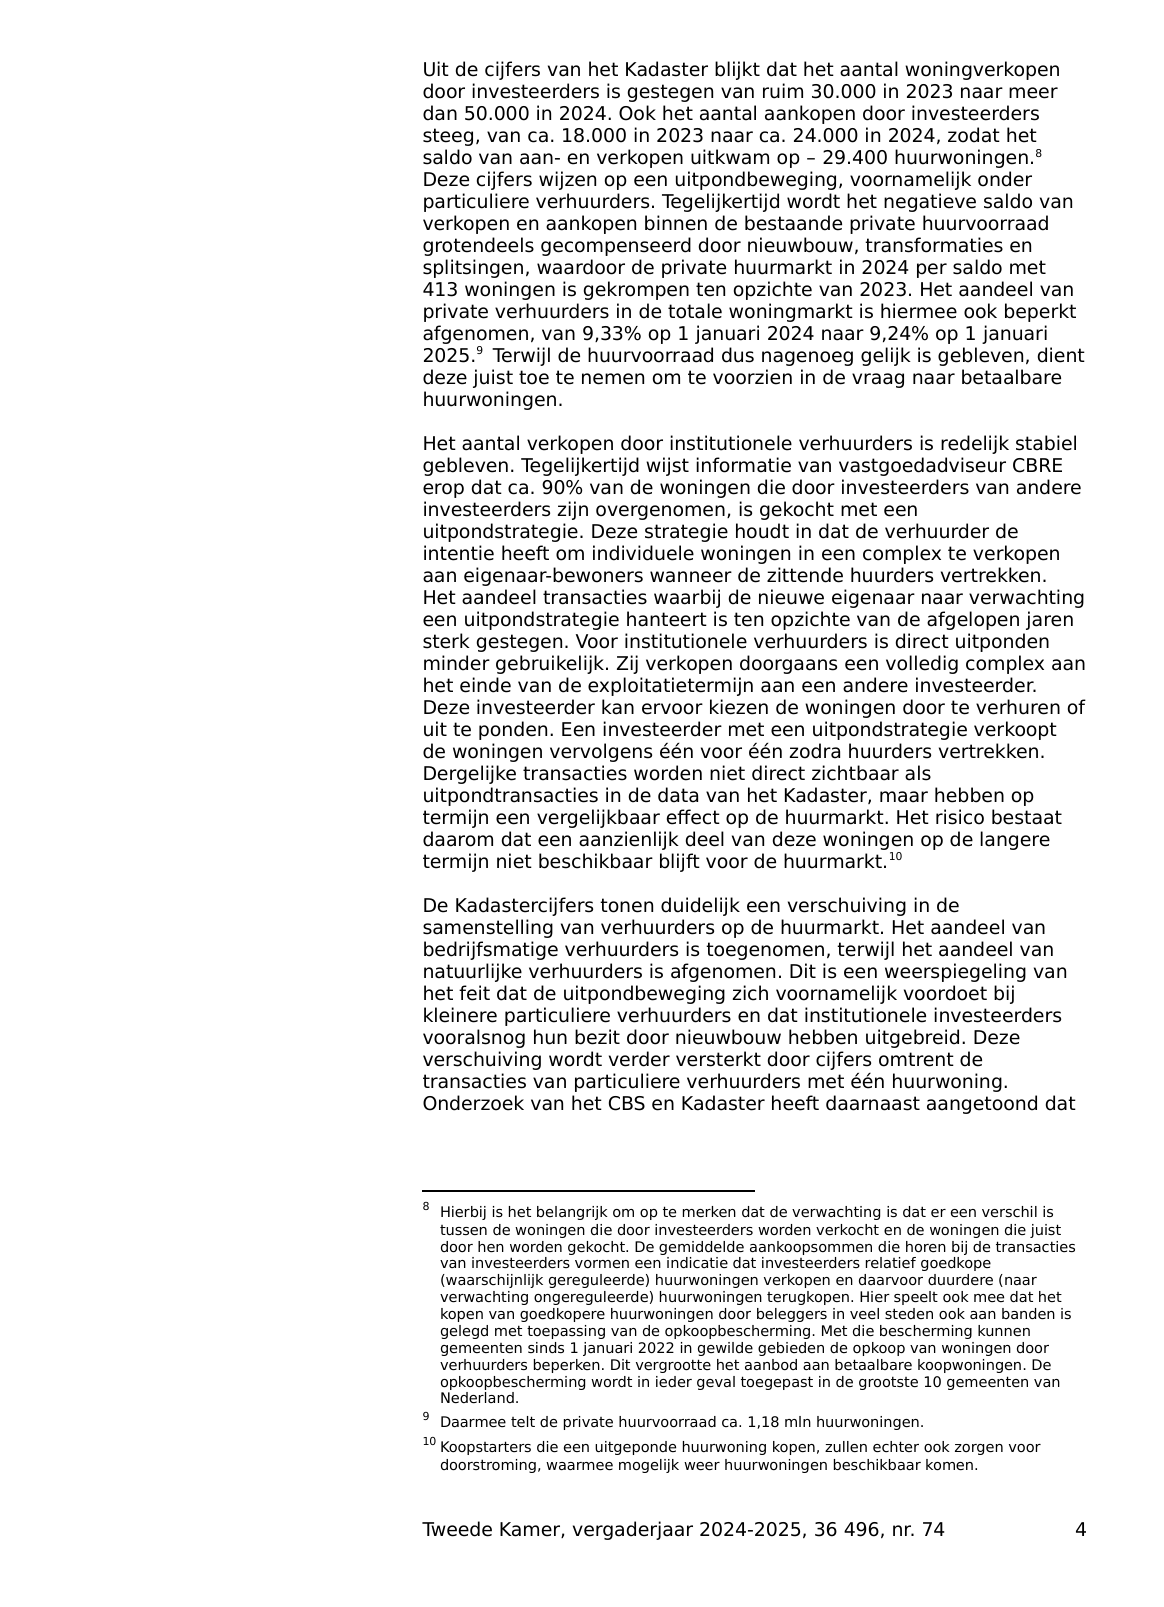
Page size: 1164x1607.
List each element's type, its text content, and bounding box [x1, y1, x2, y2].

text Hierbij is het belangrijk om op te merken dat de verwachting is dat er een verschil is tussen de woningen die door investeerders worden verkocht en de woningen die juist door hen worden gekocht. De gemiddelde aankoopsommen die horen bij de transacties van investeerders vormen een indicatie dat investeerders relatief goedkope (waarschijnlijk gereguleerde) huurwoningen verkopen en daarvoor duurdere (naar verwachting ongereguleerde) huurwoningen terugkopen. Hier speelt ook mee dat het kopen van goedkopere huurwoningen door beleggers in veel steden ook aan banden is gelegd met toepassing van de opkoopbescherming. Met die bescherming kunnen gemeenten sinds 1 januari 2022 in gewilde gebieden de opkoop van woningen door verhuurders beperken. Dit vergrootte het aanbod aan betaalbare koopwoningen. De opkoopbescherming wordt in ieder geval toegepast in de grootste 10 gemeenten van Nederland. [422, 1200, 1087, 1407]
text Daarmee telt de private huurvoorraad ca. 1,18 mln huurwoningen. [422, 1410, 1087, 1432]
text Koopstarters die een uitgeponde huurwoning kopen, zullen echter ook zorgen voor doorstroming, waarmee mogelijk weer huurwoningen beschikbaar komen. [422, 1435, 1087, 1474]
text Het aantal verkopen door institutionele verhuurders is redelijk stabiel gebleven. Tegelijkertijd wijst informatie van vastgoedadviseur CBRE erop dat ca. 90% van de woningen die door investeerders van andere investeerders zijn overgenomen, is gekocht met een uitpondstrategie. Deze strategie houdt in dat de verhuurder de intentie heeft om individuele woningen in een complex te verkopen aan eigenaar-bewoners wanneer de zittende huurders vertrekken. Het aandeel transacties waarbij de nieuwe eigenaar naar verwachting een uitpondstrategie hanteert is ten opzichte van de afgelopen jaren sterk gestegen. Voor institutionele verhuurders is direct uitponden minder gebruikelijk. Zij verkopen doorgaans een volledig complex aan het einde van de exploitatietermijn aan een andere investeerder. Deze investeerder kan ervoor kiezen de woningen door te verhuren of uit te ponden. Een investeerder met een uitpondstrategie verkoopt de woningen vervolgens één voor één zodra huurders vertrekken. Dergelijke transacties worden niet direct zichtbaar als uitpondtransacties in de data van het Kadaster, maar hebben op termijn een vergelijkbaar effect op de huurmarkt. Het risico bestaat daarom dat een aanzienlijk deel van deze woningen op de langere termijn niet beschikbaar blijft voor de huurmarkt. [422, 433, 1087, 872]
text De Kadastercijfers tonen duidelijk een verschuiving in de samenstelling van verhuurders op de huurmarkt. Het aandeel van bedrijfsmatige verhuurders is toegenomen, terwijl het aandeel van natuurlijke verhuurders is afgenomen. Dit is een weerspiegeling van het feit dat de uitpondbeweging zich voornamelijk voordoet bij kleinere particuliere verhuurders en dat institutionele investeerders vooralsnog hun bezit door nieuwbouw hebben uitgebreid. Deze verschuiving wordt verder versterkt door cijfers omtrent de transacties van particuliere verhuurders met één huurwoning. Onderzoek van het CBS en Kadaster heeft daarnaast aangetoond dat [422, 895, 1087, 1114]
text Uit de cijfers van het Kadaster blijkt dat het aantal woningverkopen door investeerders is gestegen van ruim 30.000 in 2023 naar meer dan 50.000 in 2024. Ook het aantal aankopen door investeerders steeg, van ca. 18.000 in 2023 naar ca. 24.000 in 2024, zodat het saldo van aan- en verkopen uitkwam op – 29.400 huurwoningen. Deze cijfers wijzen op een uitpondbeweging, voornamelijk onder particuliere verhuurders. Tegelijkertijd wordt het negatieve saldo van verkopen en aankopen binnen de bestaande private huurvoorraad grotendeels gecompenseerd door nieuwbouw, transformaties en splitsingen, waardoor de private huurmarkt in 2024 per saldo met 413 woningen is gekrompen ten opzichte van 2023. Het aandeel van private verhuurders in de totale woningmarkt is hiermee ook beperkt afgenomen, van 9,33% op 1 januari 2024 naar 9,24% op 1 januari 2025. Terwijl de huurvoorraad dus nagenoeg gelijk is gebleven, dient deze juist toe te nemen om te voorzien in de vraag naar betaalbare huurwoningen. [422, 59, 1087, 411]
